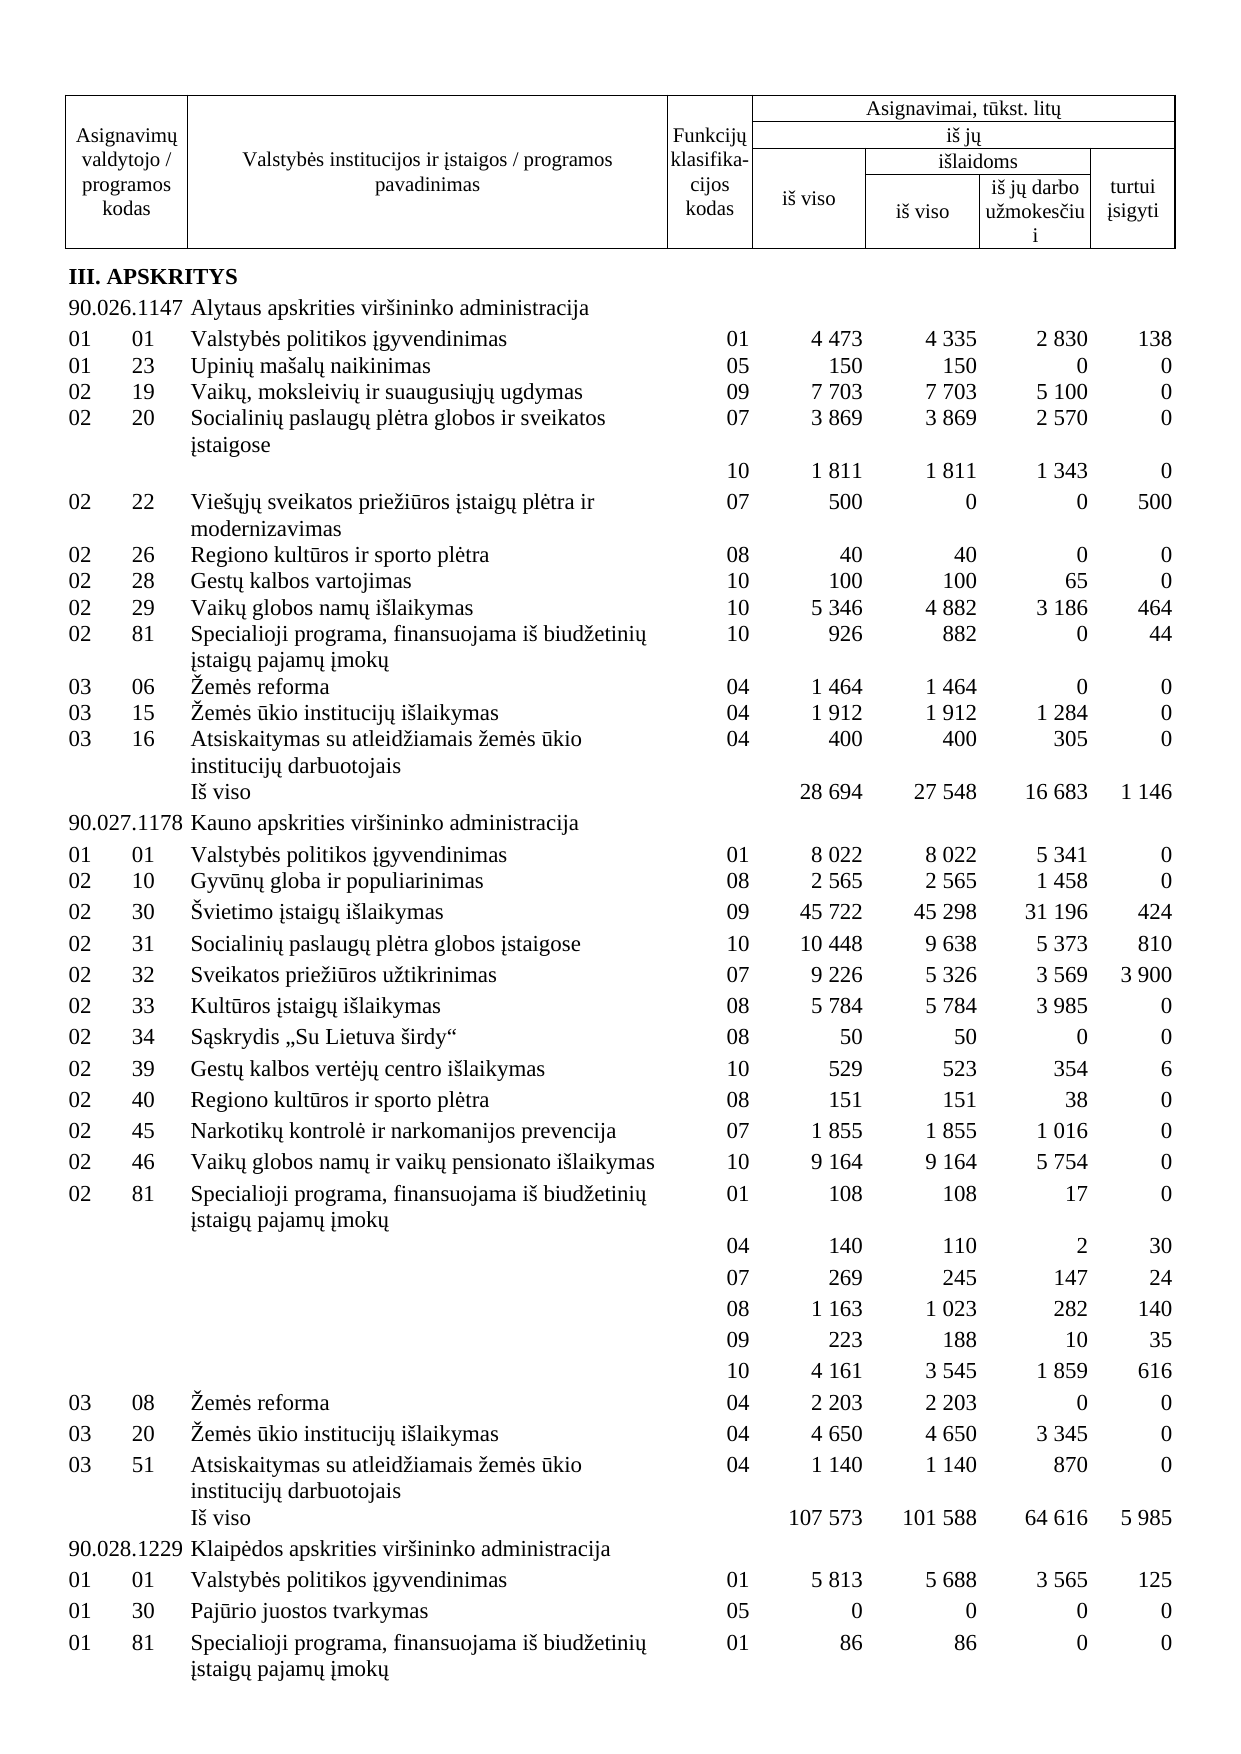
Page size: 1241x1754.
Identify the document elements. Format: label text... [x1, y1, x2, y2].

table_header Asignavimų valdytojo / programos kodas [66, 96, 187, 247]
table_cell 02 [65, 404, 129, 457]
table_cell 01 [65, 352, 129, 378]
table_cell 110 [865, 1232, 980, 1263]
table_cell 305 [980, 726, 1091, 778]
table_cell 10 [667, 620, 752, 673]
table_cell Vaikų globos namų išlaikymas [188, 594, 667, 620]
table_cell 5 754 [980, 1148, 1091, 1179]
table_cell 07 [667, 1117, 752, 1148]
table_cell 05 [667, 352, 752, 378]
table_cell 02 [65, 867, 129, 898]
table_cell 3 565 [980, 1566, 1091, 1597]
table_cell 4 335 [865, 325, 980, 352]
table_cell 0 [865, 488, 980, 541]
table_cell 1 811 [865, 457, 980, 488]
table_cell 3 545 [865, 1357, 980, 1388]
table_cell Specialioji programa, finansuojama iš biudžetinių įstaigų pajamų įmokų [188, 1629, 667, 1681]
table_cell [667, 810, 752, 841]
table_cell Valstybės politikos įgyvendinimas [188, 841, 667, 867]
table_cell 5 784 [865, 992, 980, 1023]
table_cell 01 [667, 1566, 752, 1597]
table_cell 10 [667, 457, 752, 488]
table_cell [752, 294, 865, 325]
table_cell 04 [667, 726, 752, 778]
table_cell 22 [129, 488, 187, 541]
table_cell 5 688 [865, 1566, 980, 1597]
table_cell 07 [667, 488, 752, 541]
table_cell 01 [129, 1566, 187, 1597]
table_cell Gestų kalbos vartojimas [188, 568, 667, 594]
table_cell 2 203 [865, 1389, 980, 1420]
table_cell 03 [65, 699, 129, 726]
table_cell 0 [1091, 1389, 1175, 1420]
table_cell [65, 1232, 129, 1263]
table_cell 354 [980, 1055, 1091, 1086]
table_cell 03 [65, 1389, 129, 1420]
table_cell Iš viso [188, 1504, 667, 1535]
table_cell Žemės reforma [188, 1389, 667, 1420]
table_cell Klaipėdos apskrities viršininko administracija [188, 1535, 667, 1566]
table_cell 01 [667, 841, 752, 867]
table_cell Specialioji programa, finansuojama iš biudžetinių įstaigų pajamų įmokų [188, 620, 667, 673]
table_cell 38 [980, 1086, 1091, 1117]
table_cell 0 [980, 1023, 1091, 1054]
table_cell 28 694 [752, 778, 865, 809]
table_cell 500 [752, 488, 865, 541]
table_cell 0 [980, 1389, 1091, 1420]
table_cell 2 570 [980, 404, 1091, 457]
table_cell 20 [129, 404, 187, 457]
table_cell 616 [1091, 1357, 1175, 1388]
table_cell 3 869 [865, 404, 980, 457]
table_header Funkcijų klasifika-cijos kodas [668, 96, 752, 247]
table_cell 5 813 [752, 1566, 865, 1597]
table_cell 1 343 [980, 457, 1091, 488]
table_cell 0 [865, 1598, 980, 1629]
table_cell 03 [65, 1420, 129, 1451]
table_cell 424 [1091, 898, 1175, 929]
table_cell 04 [667, 1451, 752, 1504]
table_cell 09 [667, 898, 752, 929]
table_cell Gyvūnų globa ir populiarinimas [188, 867, 667, 898]
table_cell 03 [65, 726, 129, 778]
table_cell 51 [129, 1451, 187, 1504]
table_cell 02 [65, 1180, 129, 1232]
table_cell 50 [752, 1023, 865, 1054]
table_cell [980, 294, 1091, 325]
table_cell Kauno apskrities viršininko administracija [188, 810, 667, 841]
table_cell 86 [865, 1629, 980, 1681]
table_cell 24 [1091, 1264, 1175, 1295]
table_cell Valstybės politikos įgyvendinimas [188, 1566, 667, 1597]
table_cell 2 [980, 1232, 1091, 1263]
table_cell 2 830 [980, 325, 1091, 352]
table_cell [65, 1295, 129, 1326]
table_cell Alytaus apskrities viršininko administracija [188, 294, 667, 325]
table_cell 9 164 [865, 1148, 980, 1179]
table_cell [667, 294, 752, 325]
table_cell 50 [865, 1023, 980, 1054]
table_cell 09 [667, 1326, 752, 1357]
table_cell 08 [667, 1023, 752, 1054]
table_cell 0 [980, 541, 1091, 567]
table_cell 07 [667, 961, 752, 992]
table_cell 02 [65, 898, 129, 929]
table_cell 0 [1091, 1451, 1175, 1504]
table_cell 40 [865, 541, 980, 567]
table_cell 529 [752, 1055, 865, 1086]
table_cell [752, 1535, 865, 1566]
table_cell 02 [65, 620, 129, 673]
table_cell 1 016 [980, 1117, 1091, 1148]
table_cell turtui įsigyti [1091, 149, 1174, 247]
table_cell 2 565 [752, 867, 865, 898]
table_cell 90.026.1147 [65, 294, 187, 325]
table_cell 44 [1091, 620, 1175, 673]
table_cell 500 [1091, 488, 1175, 541]
table_cell 90.028.1229 [65, 1535, 187, 1566]
table_cell [188, 1326, 667, 1357]
table_cell 108 [865, 1180, 980, 1232]
table_cell 8 022 [752, 841, 865, 867]
table_cell 02 [65, 992, 129, 1023]
table_cell 10 [667, 568, 752, 594]
table_cell 138 [1091, 325, 1175, 352]
table_cell 7 703 [752, 378, 865, 404]
table_cell 0 [1091, 352, 1175, 378]
table_cell III. APSKRITYS [65, 263, 1175, 294]
table_cell [65, 1264, 129, 1295]
table_cell 1 464 [865, 673, 980, 699]
table_cell 02 [65, 961, 129, 992]
table_cell 4 161 [752, 1357, 865, 1388]
table_cell 04 [667, 673, 752, 699]
table_cell Socialinių paslaugų plėtra globos įstaigose [188, 930, 667, 961]
table_cell 0 [1091, 457, 1175, 488]
table_cell 151 [752, 1086, 865, 1117]
table_cell 9 226 [752, 961, 865, 992]
table_cell Žemės ūkio institucijų išlaikymas [188, 1420, 667, 1451]
table_cell 02 [65, 488, 129, 541]
table_cell [129, 1504, 187, 1535]
table_cell 03 [65, 673, 129, 699]
table_cell 30 [129, 898, 187, 929]
table_cell 08 [667, 867, 752, 898]
table_cell 0 [1091, 404, 1175, 457]
table_cell 8 022 [865, 841, 980, 867]
table_cell 04 [667, 1389, 752, 1420]
table_cell [129, 1295, 187, 1326]
table_cell [65, 249, 1175, 263]
table_cell 02 [65, 1148, 129, 1179]
table_cell 04 [667, 1420, 752, 1451]
table_cell 01 [65, 841, 129, 867]
table_cell 1 458 [980, 867, 1091, 898]
table_cell 5 373 [980, 930, 1091, 961]
table_cell 0 [980, 352, 1091, 378]
table_cell 282 [980, 1295, 1091, 1326]
table_cell 10 [667, 1148, 752, 1179]
table_cell 5 346 [752, 594, 865, 620]
table_cell Valstybės politikos įgyvendinimas [188, 325, 667, 352]
table_cell 35 [1091, 1326, 1175, 1357]
table_cell 23 [129, 352, 187, 378]
table_cell 0 [1091, 1148, 1175, 1179]
table_cell Regiono kultūros ir sporto plėtra [188, 541, 667, 567]
table_cell 30 [1091, 1232, 1175, 1263]
table_cell 02 [65, 541, 129, 567]
table_cell 45 722 [752, 898, 865, 929]
table_cell Regiono kultūros ir sporto plėtra [188, 1086, 667, 1117]
table_cell 1 284 [980, 699, 1091, 726]
table_cell 269 [752, 1264, 865, 1295]
table_cell 81 [129, 620, 187, 673]
table_cell 810 [1091, 930, 1175, 961]
table_cell 0 [1091, 699, 1175, 726]
table_cell Viešųjų sveikatos priežiūros įstaigų plėtra ir modernizavimas [188, 488, 667, 541]
table_cell 17 [980, 1180, 1091, 1232]
table_cell 0 [1091, 541, 1175, 567]
table_cell [667, 778, 752, 809]
table_cell 86 [752, 1629, 865, 1681]
table_cell Kultūros įstaigų išlaikymas [188, 992, 667, 1023]
table_cell 926 [752, 620, 865, 673]
table_cell Specialioji programa, finansuojama iš biudžetinių įstaigų pajamų įmokų [188, 1180, 667, 1232]
table_cell 245 [865, 1264, 980, 1295]
table_cell 01 [129, 841, 187, 867]
table_cell 5 985 [1091, 1504, 1175, 1535]
table_cell 02 [65, 378, 129, 404]
table_cell iš viso [753, 149, 865, 247]
table_cell 147 [980, 1264, 1091, 1295]
table_cell Žemės ūkio institucijų išlaikymas [188, 699, 667, 726]
table_cell 108 [752, 1180, 865, 1232]
table_cell iš jų [753, 122, 1174, 148]
table_cell 400 [865, 726, 980, 778]
table_cell Švietimo įstaigų išlaikymas [188, 898, 667, 929]
table_cell 08 [667, 541, 752, 567]
table_cell 9 164 [752, 1148, 865, 1179]
table_cell 03 [65, 1451, 129, 1504]
table_cell Socialinių paslaugų plėtra globos ir sveikatos įstaigose [188, 404, 667, 457]
table_cell 33 [129, 992, 187, 1023]
table_cell iš viso [866, 175, 979, 247]
table_cell 0 [980, 1598, 1091, 1629]
table_cell 1 855 [752, 1117, 865, 1148]
table_cell 45 [129, 1117, 187, 1148]
table_cell 150 [752, 352, 865, 378]
table_cell 1 912 [752, 699, 865, 726]
table_cell [129, 1326, 187, 1357]
table_cell [865, 810, 980, 841]
table_cell 0 [1091, 378, 1175, 404]
table_cell 2 565 [865, 867, 980, 898]
table_cell 5 341 [980, 841, 1091, 867]
table_cell 20 [129, 1420, 187, 1451]
table_cell 16 683 [980, 778, 1091, 809]
table_cell Narkotikų kontrolė ir narkomanijos prevencija [188, 1117, 667, 1148]
table_cell 882 [865, 620, 980, 673]
table_cell 01 [667, 1629, 752, 1681]
table_cell [752, 810, 865, 841]
table_cell 10 [667, 1055, 752, 1086]
table_cell 523 [865, 1055, 980, 1086]
table_cell 10 [129, 867, 187, 898]
table_cell 4 650 [865, 1420, 980, 1451]
table_cell 0 [1091, 1023, 1175, 1054]
table_cell [1091, 294, 1175, 325]
table_cell 0 [980, 620, 1091, 673]
table_cell 1 140 [865, 1451, 980, 1504]
table_cell Vaikų, moksleivių ir suaugusiųjų ugdymas [188, 378, 667, 404]
table_cell 39 [129, 1055, 187, 1086]
table_cell [865, 294, 980, 325]
table_cell 0 [980, 1629, 1091, 1681]
table_cell 02 [65, 1023, 129, 1054]
table_cell Gestų kalbos vertėjų centro išlaikymas [188, 1055, 667, 1086]
table_cell [129, 1264, 187, 1295]
table_cell 04 [667, 699, 752, 726]
table_cell 1 811 [752, 457, 865, 488]
table_cell [188, 1264, 667, 1295]
table_cell 3 345 [980, 1420, 1091, 1451]
table_cell 06 [129, 673, 187, 699]
table_cell 15 [129, 699, 187, 726]
table_cell 464 [1091, 594, 1175, 620]
table_cell 64 616 [980, 1504, 1091, 1535]
table_cell 05 [667, 1598, 752, 1629]
table_cell 1 146 [1091, 778, 1175, 809]
table_cell 0 [1091, 568, 1175, 594]
table_cell [188, 1295, 667, 1326]
table_cell 0 [1091, 1420, 1175, 1451]
table_cell [65, 1504, 129, 1535]
table_cell 1 140 [752, 1451, 865, 1504]
table_cell 02 [65, 1086, 129, 1117]
table_cell [865, 1535, 980, 1566]
table_cell 31 [129, 930, 187, 961]
table_cell 02 [65, 1117, 129, 1148]
table_cell [1091, 810, 1175, 841]
table_cell 09 [667, 378, 752, 404]
table_cell 08 [667, 992, 752, 1023]
table_cell 140 [752, 1232, 865, 1263]
table_cell 400 [752, 726, 865, 778]
table_cell 90.027.1178 [65, 810, 187, 841]
table_cell 08 [129, 1389, 187, 1420]
table_cell 0 [1091, 726, 1175, 778]
table_cell [188, 457, 667, 488]
table_cell 07 [667, 1264, 752, 1295]
table_cell 0 [980, 673, 1091, 699]
table_cell Žemės reforma [188, 673, 667, 699]
table_cell 107 573 [752, 1504, 865, 1535]
table_cell 1 855 [865, 1117, 980, 1148]
table_cell 40 [129, 1086, 187, 1117]
table_cell [188, 1357, 667, 1388]
table_cell 01 [65, 325, 129, 352]
table_cell 02 [65, 930, 129, 961]
table_cell 0 [1091, 1180, 1175, 1232]
table_cell [667, 1504, 752, 1535]
table_cell 0 [1091, 1086, 1175, 1117]
table_cell 0 [752, 1598, 865, 1629]
table_cell 4 882 [865, 594, 980, 620]
table_cell 81 [129, 1629, 187, 1681]
table_cell 28 [129, 568, 187, 594]
table_header Asignavimai, tūkst. litų [753, 96, 1174, 121]
table_header Valstybės institucijos ir įstaigos / programos pavadinimas [188, 96, 667, 247]
table_cell [1091, 1535, 1175, 1566]
table_cell 29 [129, 594, 187, 620]
table_cell 1 163 [752, 1295, 865, 1326]
table_cell 3 985 [980, 992, 1091, 1023]
table_cell [980, 810, 1091, 841]
table_cell 140 [1091, 1295, 1175, 1326]
table_cell 4 473 [752, 325, 865, 352]
table_cell 0 [1091, 1629, 1175, 1681]
table_cell [129, 1357, 187, 1388]
table_cell 6 [1091, 1055, 1175, 1086]
table_cell 223 [752, 1326, 865, 1357]
table_cell 10 [667, 930, 752, 961]
table_cell [65, 457, 129, 488]
table_cell 1 859 [980, 1357, 1091, 1388]
table_cell [65, 778, 129, 809]
table_cell 5 326 [865, 961, 980, 992]
table_cell išlaidoms [866, 149, 1090, 174]
table_cell Atsiskaitymas su atleidžiamais žemės ūkio institucijų darbuotojais [188, 1451, 667, 1504]
table_cell 40 [752, 541, 865, 567]
table_cell 01 [667, 325, 752, 352]
table_cell 1 464 [752, 673, 865, 699]
table_cell [129, 1232, 187, 1263]
table_cell 1 023 [865, 1295, 980, 1326]
table_cell 9 638 [865, 930, 980, 961]
table_cell 31 196 [980, 898, 1091, 929]
table_cell 01 [65, 1629, 129, 1681]
table_cell 100 [865, 568, 980, 594]
table_cell 125 [1091, 1566, 1175, 1597]
table_cell [65, 1357, 129, 1388]
table_cell 10 [980, 1326, 1091, 1357]
table_cell 0 [980, 488, 1091, 541]
table_cell 188 [865, 1326, 980, 1357]
table_cell 2 203 [752, 1389, 865, 1420]
table_cell 34 [129, 1023, 187, 1054]
table_cell [667, 1535, 752, 1566]
table_cell 100 [752, 568, 865, 594]
table_cell 10 448 [752, 930, 865, 961]
table_cell 16 [129, 726, 187, 778]
table_cell 65 [980, 568, 1091, 594]
table_cell 3 900 [1091, 961, 1175, 992]
table_cell Sveikatos priežiūros užtikrinimas [188, 961, 667, 992]
table_cell 02 [65, 568, 129, 594]
table_cell Pajūrio juostos tvarkymas [188, 1598, 667, 1629]
table_cell [188, 1232, 667, 1263]
table_cell 3 869 [752, 404, 865, 457]
table_cell Sąskrydis „Su Lietuva širdy“ [188, 1023, 667, 1054]
table_cell 3 186 [980, 594, 1091, 620]
table_cell 81 [129, 1180, 187, 1232]
table_cell 1 912 [865, 699, 980, 726]
table_cell 08 [667, 1295, 752, 1326]
table_cell 32 [129, 961, 187, 992]
table_cell 5 784 [752, 992, 865, 1023]
table_cell 7 703 [865, 378, 980, 404]
table_cell 150 [865, 352, 980, 378]
table_cell 01 [129, 325, 187, 352]
table_cell 02 [65, 1055, 129, 1086]
table_cell Upinių mašalų naikinimas [188, 352, 667, 378]
table_cell Vaikų globos namų ir vaikų pensionato išlaikymas [188, 1148, 667, 1179]
table_cell 01 [65, 1598, 129, 1629]
table_cell iš jų darbo užmokesčiui [980, 175, 1090, 247]
table_cell Atsiskaitymas su atleidžiamais žemės ūkio institucijų darbuotojais [188, 726, 667, 778]
table_cell 4 650 [752, 1420, 865, 1451]
table_cell [129, 457, 187, 488]
table_cell 01 [667, 1180, 752, 1232]
table_cell 3 569 [980, 961, 1091, 992]
table_cell 30 [129, 1598, 187, 1629]
table_cell 0 [1091, 1598, 1175, 1629]
table_cell 870 [980, 1451, 1091, 1504]
table_cell 46 [129, 1148, 187, 1179]
table_cell 101 588 [865, 1504, 980, 1535]
table_cell 08 [667, 1086, 752, 1117]
table_cell 0 [1091, 841, 1175, 867]
table_cell 10 [667, 1357, 752, 1388]
table_cell 0 [1091, 673, 1175, 699]
table_cell 07 [667, 404, 752, 457]
table_cell [65, 1326, 129, 1357]
table_cell Iš viso [188, 778, 667, 809]
table_cell 5 100 [980, 378, 1091, 404]
table_cell [980, 1535, 1091, 1566]
table_cell 04 [667, 1232, 752, 1263]
table_cell 45 298 [865, 898, 980, 929]
table_cell 0 [1091, 867, 1175, 898]
table_cell 01 [65, 1566, 129, 1597]
table_cell 0 [1091, 1117, 1175, 1148]
table_cell [129, 778, 187, 809]
table_cell 19 [129, 378, 187, 404]
table_cell 27 548 [865, 778, 980, 809]
table_cell 0 [1091, 992, 1175, 1023]
table_cell 151 [865, 1086, 980, 1117]
table_cell 10 [667, 594, 752, 620]
table_cell 02 [65, 594, 129, 620]
table_cell 26 [129, 541, 187, 567]
